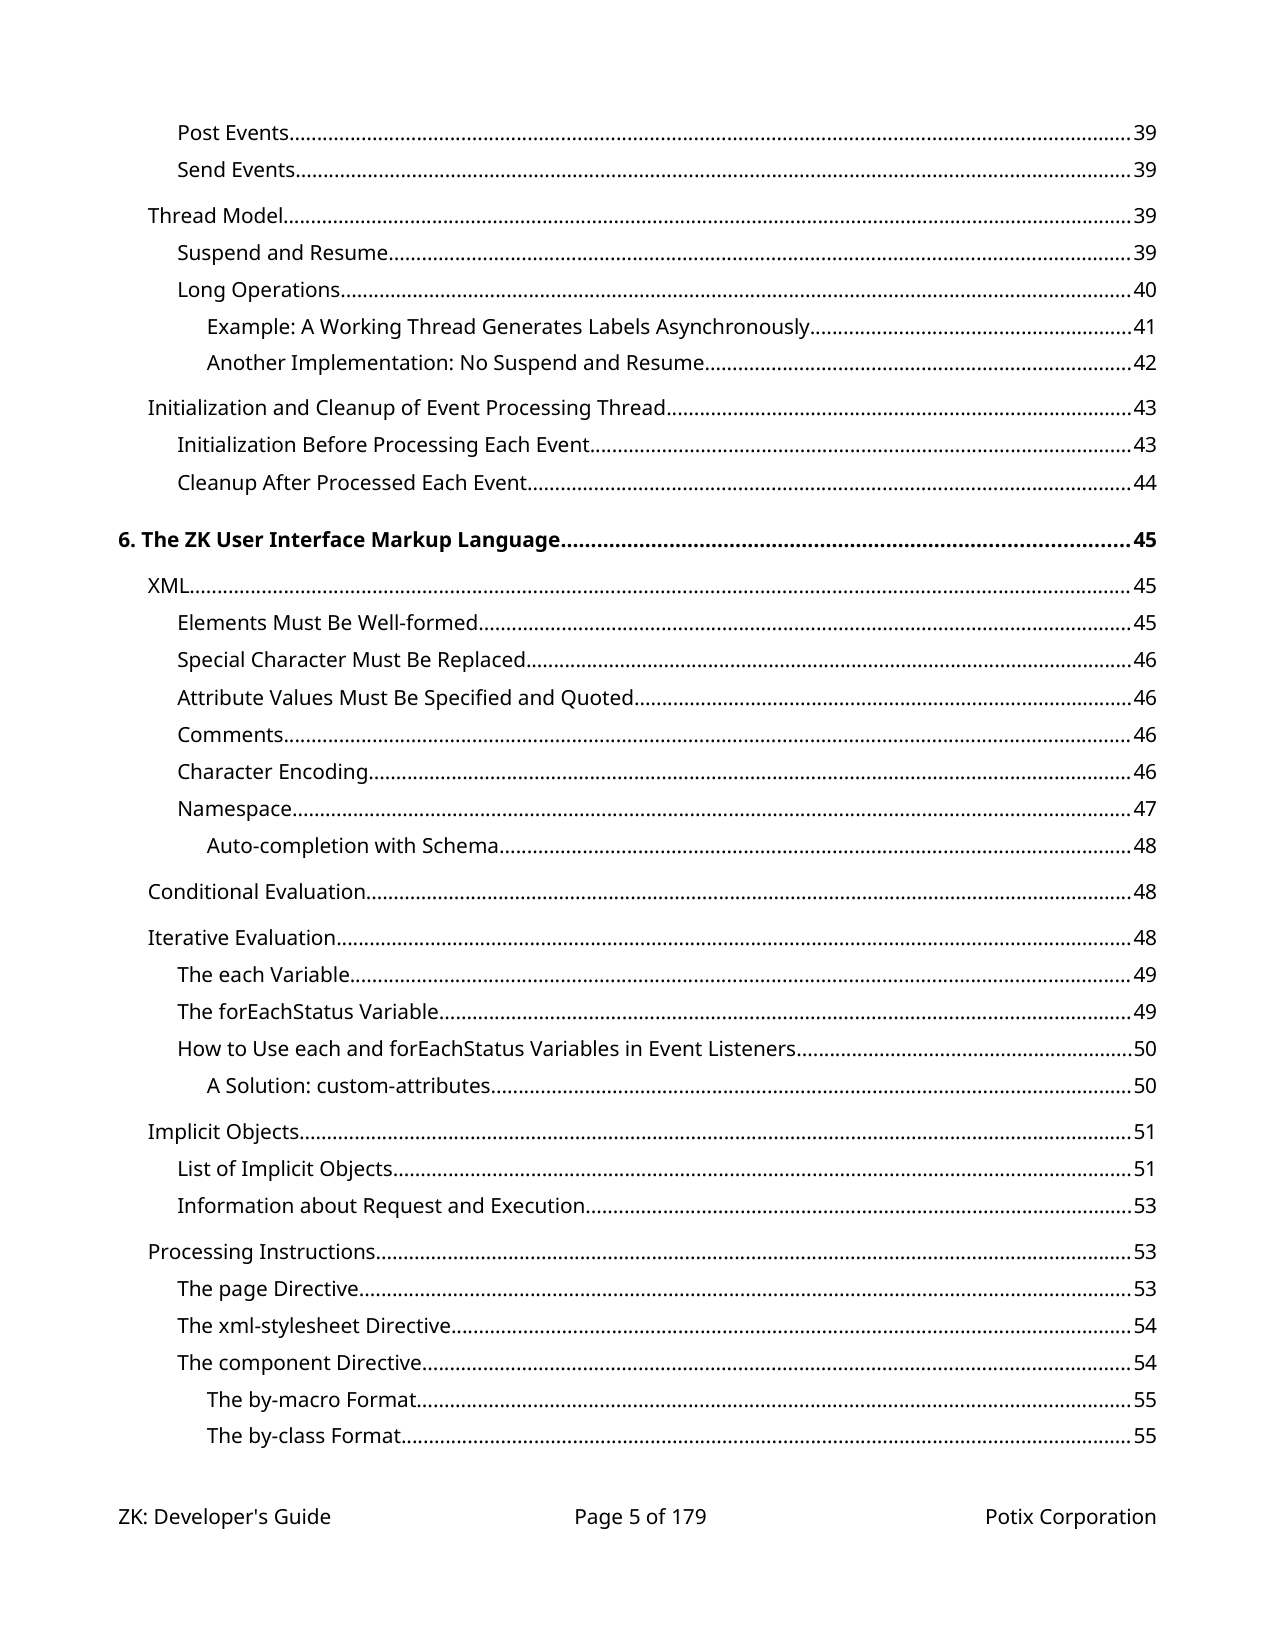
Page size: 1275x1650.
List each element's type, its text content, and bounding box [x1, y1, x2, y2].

text Information about Request and Execution 53 [177, 1191, 1157, 1219]
text Thread Model 39 [148, 201, 1157, 229]
text Post Events 39 [177, 118, 1157, 146]
text Example: A Working Thread Generates Labels Asynchronously 41 [207, 312, 1157, 341]
text List of Implicit Objects 51 [177, 1154, 1157, 1182]
text Conditional Evaluation 48 [148, 877, 1157, 905]
text Initialization Before Processing Each Event 43 [177, 431, 1157, 459]
text Special Character Must Be Replaced 46 [177, 646, 1157, 674]
text The xml-stylesheet Directive 54 [177, 1311, 1157, 1339]
text The forEachStatus Variable 49 [177, 997, 1157, 1025]
text Cleanup After Processed Each Event 44 [177, 468, 1157, 496]
text XML 45 [148, 571, 1157, 599]
text Long Operations 40 [177, 275, 1157, 303]
text Processing Instructions 53 [148, 1237, 1157, 1265]
text Character Encoding 46 [177, 757, 1157, 785]
text Comments 46 [177, 720, 1157, 748]
text Auto-completion with Schema 48 [207, 831, 1157, 859]
text Initialization and Cleanup of Event Processing Thread 43 [148, 393, 1157, 422]
text Implicit Objects 51 [148, 1117, 1157, 1145]
text The component Directive 54 [177, 1348, 1157, 1377]
text Iterative Evaluation 48 [148, 923, 1157, 951]
text Suspend and Resume 39 [177, 238, 1157, 266]
text The by-class Format 55 [207, 1421, 1157, 1449]
text Another Implementation: No Suspend and Resume 42 [207, 348, 1157, 376]
text Elements Must Be Well-formed 45 [177, 608, 1157, 637]
text Attribute Values Must Be Specified and Quoted 46 [177, 683, 1157, 711]
text Send Events 39 [177, 155, 1157, 183]
text Namespace 47 [177, 794, 1157, 822]
text A Solution: custom-attributes 50 [207, 1071, 1157, 1099]
text The each Variable 49 [177, 960, 1157, 988]
text 6. The ZK User Interface Markup Language 45 [118, 525, 1157, 554]
text The by-macro Format 55 [207, 1386, 1157, 1414]
text The page Directive 53 [177, 1274, 1157, 1302]
text How to Use each and forEachStatus Variables in Event Listeners 50 [177, 1034, 1157, 1062]
